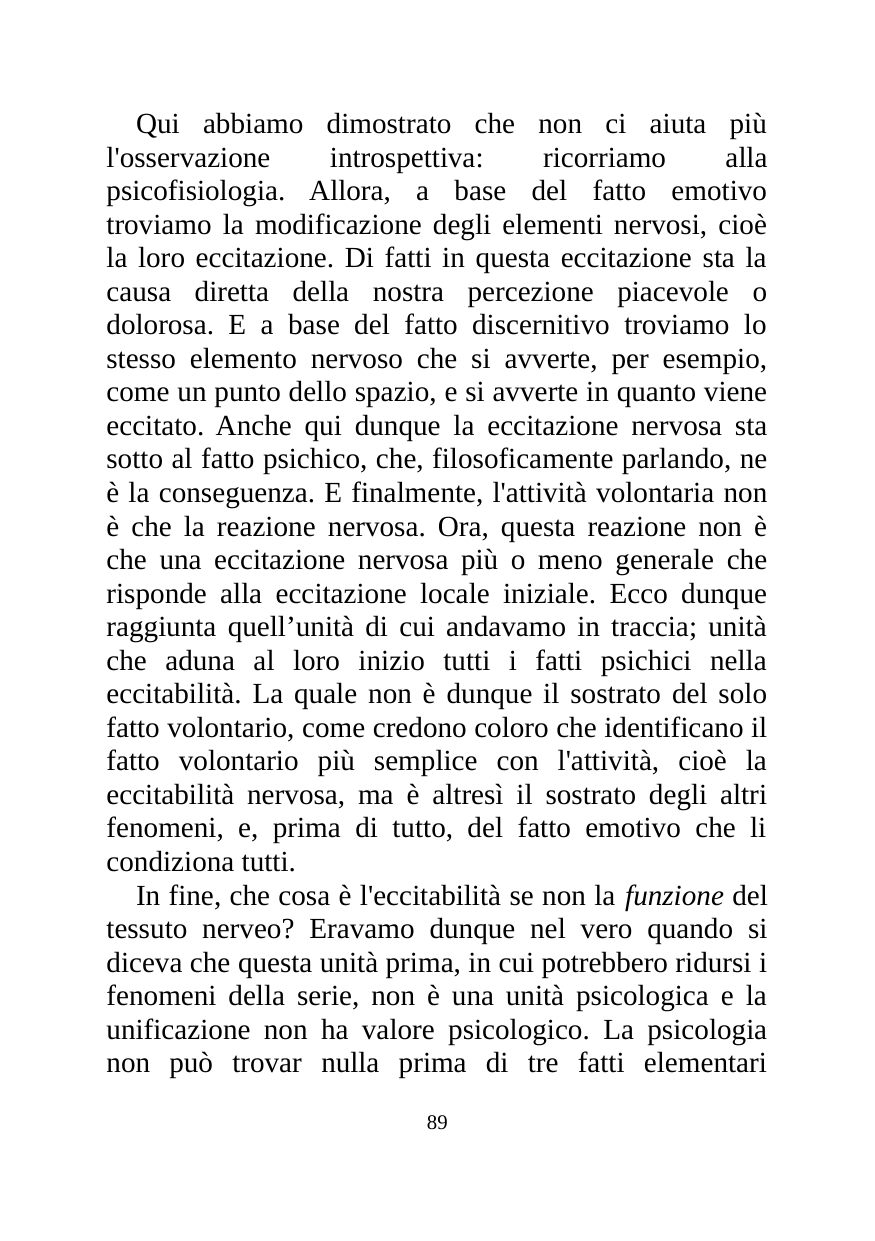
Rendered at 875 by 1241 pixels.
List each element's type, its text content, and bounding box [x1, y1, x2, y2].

text In fine, che cosa è l'eccitabilità se non la funzione del tessuto nerveo? Eravamo dunque nel vero quando si diceva che questa unità prima, in cui potrebbero ridursi i fenomeni della serie, non è una unità psicologica e la unificazione non ha valore psicologico. La psicologia non può trovar nulla prima di tre fatti elementari [106, 878, 768, 1079]
text Qui abbiamo dimostrato che non ci aiuta più l'osservazione introspettiva: ricorriamo alla psicofisiologia. Allora, a base del fatto emotivo troviamo la modificazione degli elementi nervosi, cioè la loro eccitazione. Di fatti in questa eccitazione sta la causa diretta della nostra percezione piacevole o dolorosa. E a base del fatto discernitivo troviamo lo stesso elemento nervoso che si avverte, per esempio, come un punto dello spazio, e si avverte in quanto viene eccitato. Anche qui dunque la eccitazione nervosa sta sotto al fatto psichico, che, filosoficamente parlando, ne è la conseguenza. E finalmente, l'attività volontaria non è che la reazione nervosa. Ora, questa reazione non è che una eccitazione nervosa più o meno generale che risponde alla eccitazione locale iniziale. Ecco dunque raggiunta quell’unità di cui andavamo in traccia; unità che aduna al loro inizio tutti i fatti psichici nella eccitabilità. La quale non è dunque il sostrato del solo fatto volontario, come credono coloro che identificano il fatto volontario più semplice con l'attività, cioè la eccitabilità nervosa, ma è altresì il sostrato degli altri fenomeni, e, prima di tutto, del fatto emotivo che li condiziona tutti. [106, 106, 768, 878]
